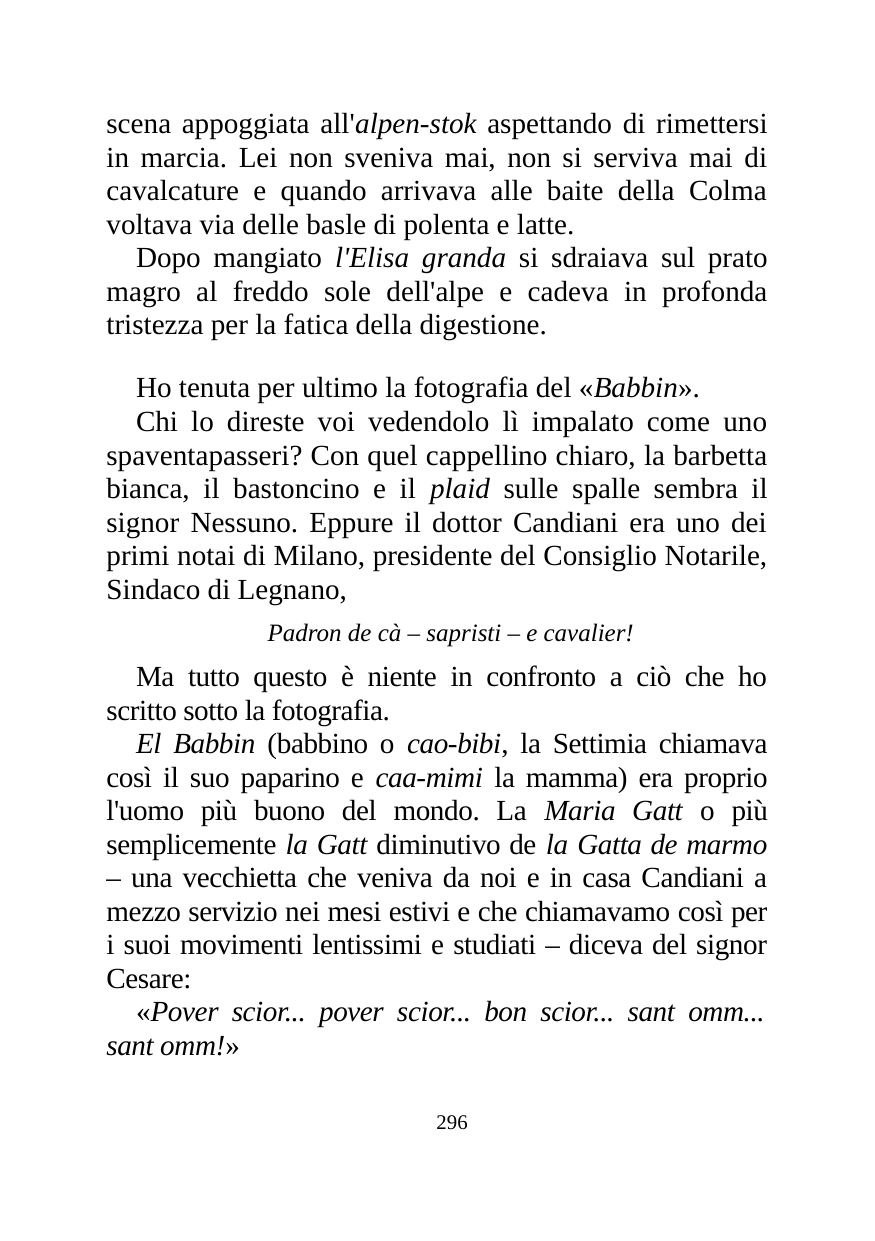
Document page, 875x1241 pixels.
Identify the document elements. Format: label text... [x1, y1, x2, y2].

text scena appoggiata all'alpen-stok aspettando di rimettersi in marcia. Lei non sveniva mai, non si serviva mai di cavalcature e quando arrivava alle baite della Colma voltava via delle basle di polenta e latte. [106, 106, 768, 240]
text Padron de cà – sapristi – e cavalier! [106, 618, 768, 647]
text Ho tenuta per ultimo la fotografia del «Babbin». [106, 371, 768, 404]
text El Babbin (babbino o cao-bibi, la Settimia chiamava così il suo paparino e caa-mimi la mamma) era proprio l'uomo più buono del mondo. La Maria Gatt o più semplicemente la Gatt diminutivo de la Gatta de marmo – una vecchietta che veniva da noi e in casa Candiani a mezzo servizio nei mesi estivi e che chiamavamo così per i suoi movimenti lentissimi e studiati – diceva del signor Cesare: [106, 726, 768, 994]
text Dopo mangiato l'Elisa granda si sdraiava sul prato magro al freddo sole dell'alpe e cadeva in profonda tristezza per la fatica della digestione. [106, 240, 768, 341]
text Ma tutto questo è niente in confronto a ciò che ho scritto sotto la fotografia. [106, 659, 768, 726]
text Chi lo direste voi vedendolo lì impalato come uno spaventapasseri? Con quel cappellino chiaro, la barbetta bianca, il bastoncino e il plaid sulle spalle sembra il signor Nessuno. Eppure il dottor Candiani era uno dei primi notai di Milano, presidente del Consiglio Notarile, Sindaco di Legnano, [106, 404, 768, 605]
text «Pover scior... pover scior... bon scior... sant omm... sant omm!» [106, 994, 768, 1062]
